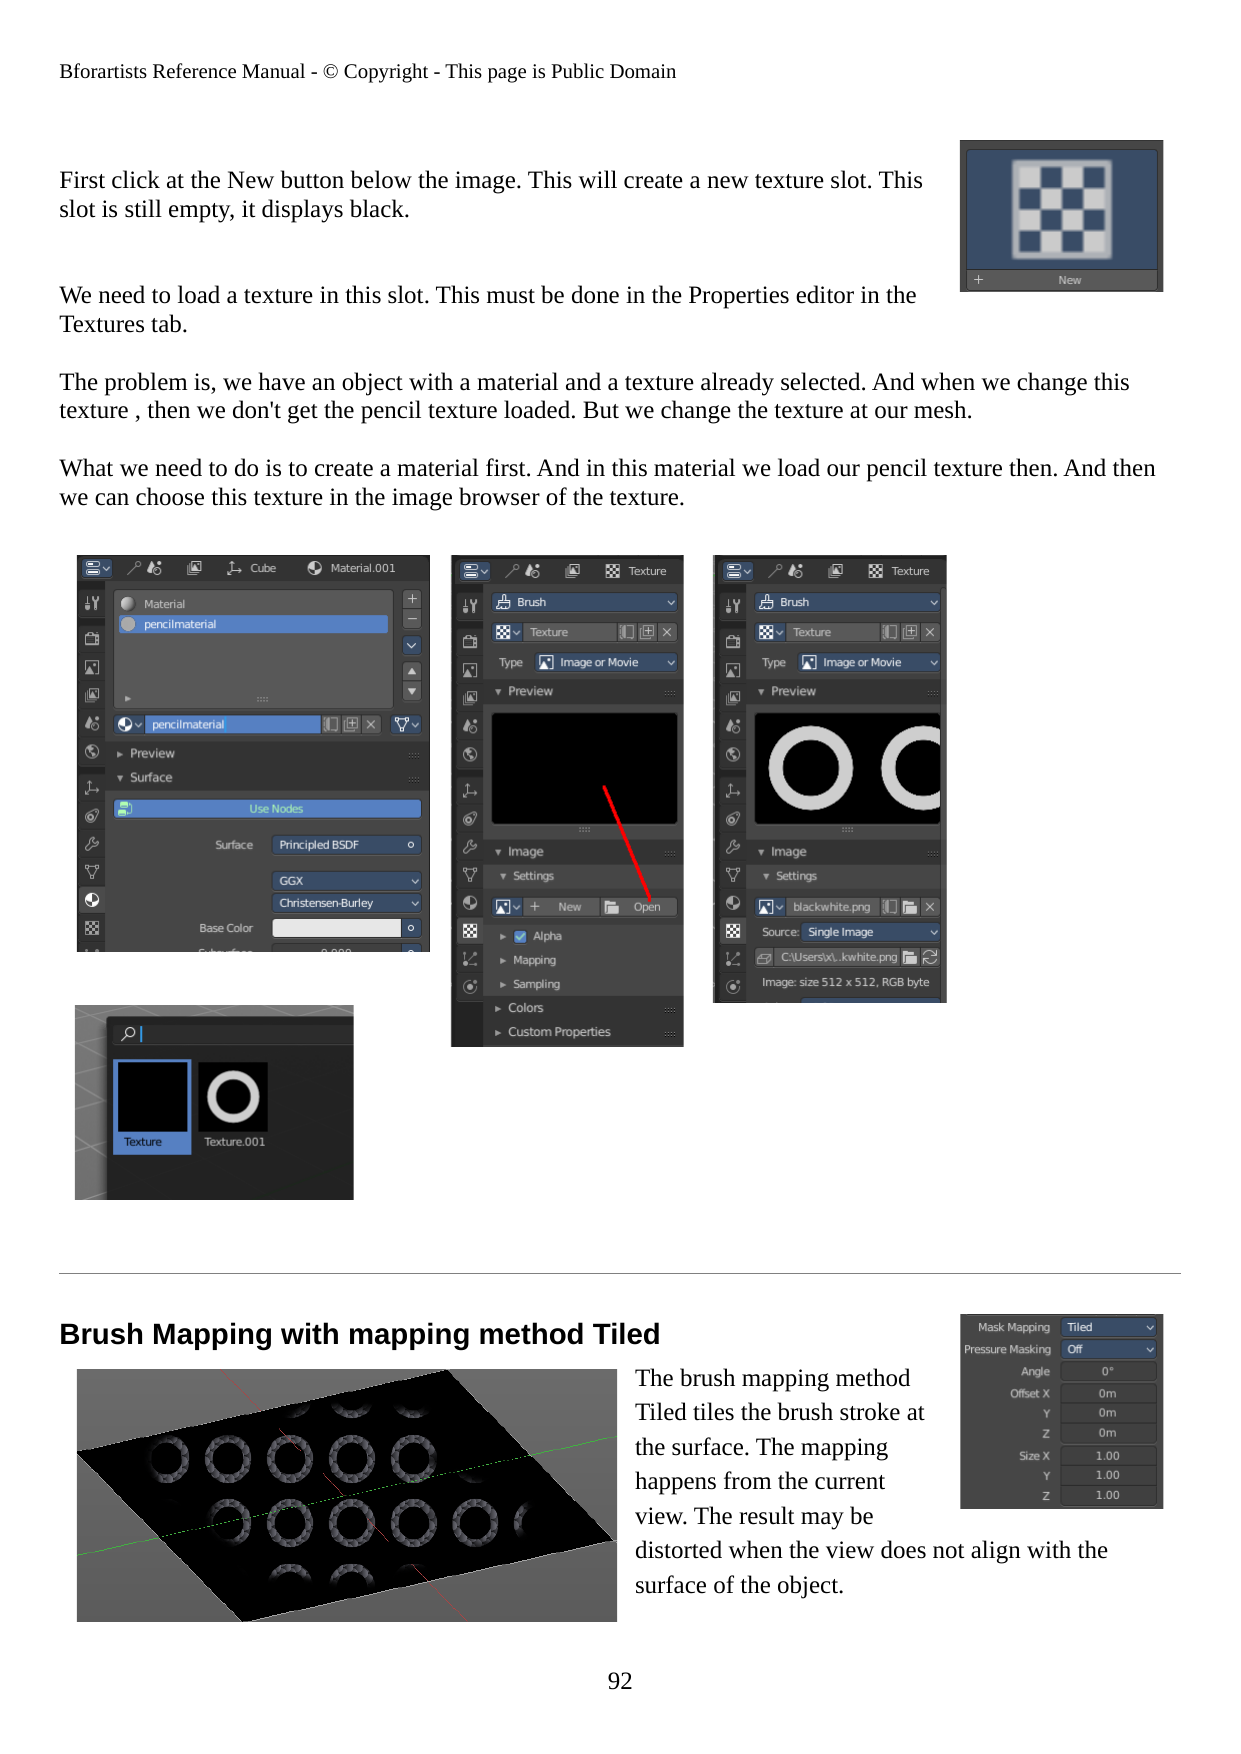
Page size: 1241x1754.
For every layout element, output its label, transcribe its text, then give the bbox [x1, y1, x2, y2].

picture [76, 1369, 618, 1622]
text The problem is, we have an object with a material and a texture already selected. And when we change this texture , then we don't get the pencil texture loaded. But we change the texture at our mesh. [59, 367, 1181, 424]
picture [712, 555, 947, 1003]
picture [76, 555, 430, 952]
text First click at the New button below the image. This will create a new texture slot. This slot is still empty, it displays black. [59, 165, 959, 223]
text We need to load a texture in this slot. This must be done in the Properties editor in the Textures tab. [59, 280, 1181, 338]
text What we need to do is to create a material first. And in this material we load our pencil texture then. And then we can choose this texture in the image browser of the texture. [59, 453, 1181, 510]
picture [959, 140, 1164, 292]
picture [960, 1314, 1164, 1509]
text The brush mapping method Tiled tiles the brush stroke at the surface. The mapping happens from the current view. The result may be distorted when the view does not align with the surface of the object. [59, 1363, 1181, 1598]
picture [74, 1005, 354, 1200]
picture [450, 555, 684, 1047]
subtitle Brush Mapping with mapping method Tiled [59, 1317, 960, 1350]
